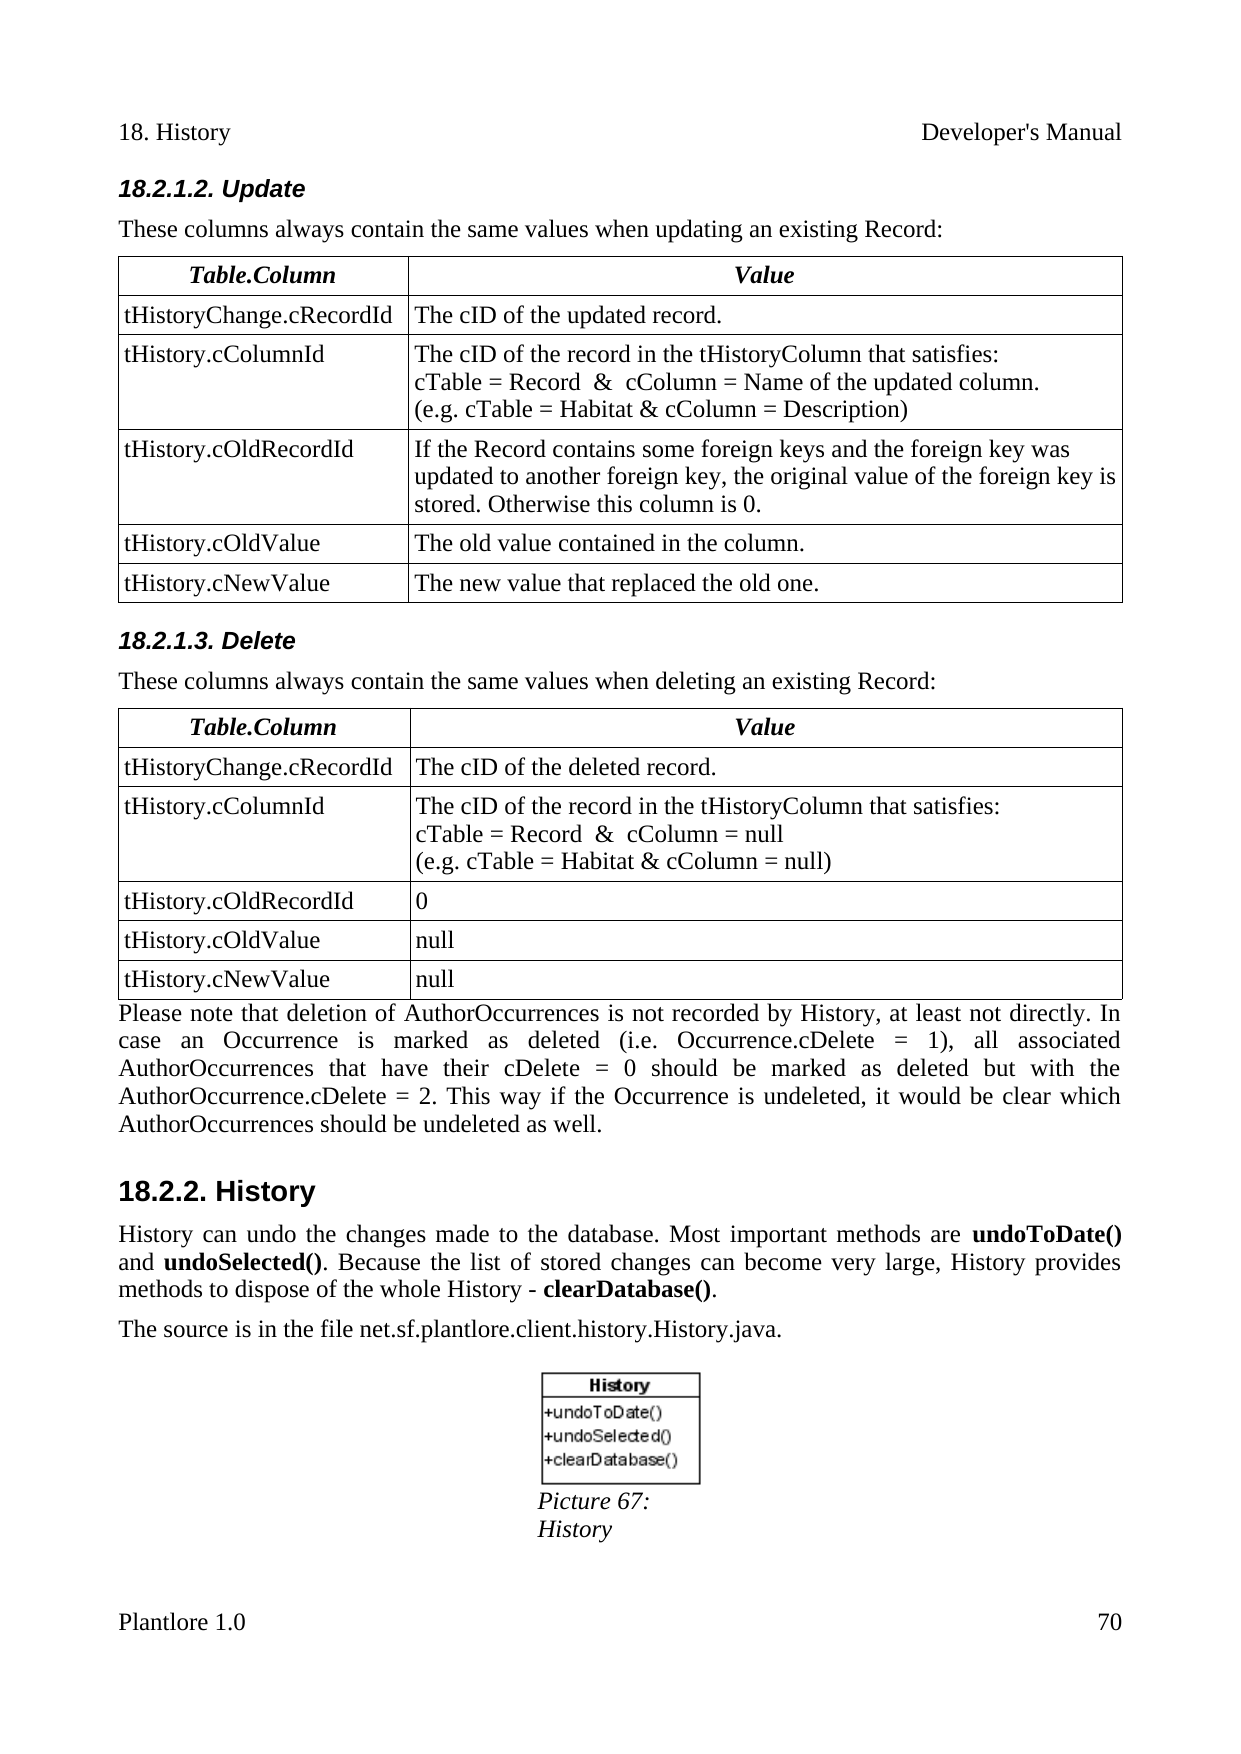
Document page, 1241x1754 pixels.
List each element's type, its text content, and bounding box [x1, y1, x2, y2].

table_cell The cID of the deleted record. [411, 748, 1122, 786]
text History can undo the changes made to the database. Most important methods are undoToDate() and undoSelected(). Because the list of stored changes can become very large, History provides methods to dispose of the whole History - clearDatabase(). [118, 1220, 1122, 1303]
text Please note that deletion of AuthorOccurrences is not recorded by History, at least not directly. In case an Occurrence is marked as deleted (i.e. Occurrence.cDelete = 1), all associated AuthorOccurrences that have their cDelete = 0 should be marked as deleted but with the AuthorOccurrence.cDelete = 2. This way if the Occurrence is undeleted, it would be clear which AuthorOccurrences should be undeleted as well. [118, 1000, 1122, 1137]
table_cell If the Record contains some foreign keys and the foreign key was updated to another foreign key, the original value of the foreign key is stored. Otherwise this column is 0. [409, 430, 1122, 524]
table_cell tHistory.cOldRecordId [119, 882, 410, 920]
table_header Table.Column [119, 257, 408, 295]
table_header Table.Column [119, 709, 410, 747]
table_cell The cID of the updated record. [409, 296, 1122, 334]
table_cell The new value that replaced the old one. [409, 564, 1122, 602]
table_cell tHistory.cOldValue [119, 525, 408, 563]
text Picture 67: History [537, 1488, 703, 1543]
subtitle 18.2.2. History [118, 1175, 1122, 1207]
table_cell tHistory.cOldRecordId [119, 430, 408, 524]
table_cell null [411, 921, 1122, 959]
table_cell The old value contained in the column. [409, 525, 1122, 563]
table_cell tHistory.cColumnId [119, 335, 408, 429]
subtitle 18.2.1.2. Update [118, 175, 1122, 203]
table_cell tHistoryChange.cRecordId [119, 296, 408, 334]
text These columns always contain the same values when updating an existing Record: [118, 216, 1122, 243]
table_cell tHistory.cNewValue [119, 564, 408, 602]
table_cell tHistory.cColumnId [119, 787, 410, 881]
text The source is in the file net.sf.plantlore.client.history.History.java. [118, 1316, 1122, 1343]
table_header Value [409, 257, 1122, 295]
table_cell null [411, 961, 1122, 999]
table_cell 0 [411, 882, 1122, 920]
table_cell tHistory.cNewValue [119, 961, 410, 999]
table_cell tHistory.cOldValue [119, 921, 410, 959]
table_header Value [411, 709, 1122, 747]
table_cell The cID of the record in the tHistoryColumn that satisfies: cTable = Record & cColumn = null (e.g. cTable = Habitat & cColumn = null) [411, 787, 1122, 881]
table_cell tHistoryChange.cRecordId [119, 748, 410, 786]
text These columns always contain the same values when deleting an existing Record: [118, 667, 1122, 695]
subtitle 18.2.1.3. Delete [118, 627, 1122, 655]
table_cell The cID of the record in the tHistoryColumn that satisfies: cTable = Record & cColumn = Name of the updated column. (e.g. cTable = Habitat & cColumn = Description) [409, 335, 1122, 429]
picture [537, 1368, 703, 1488]
